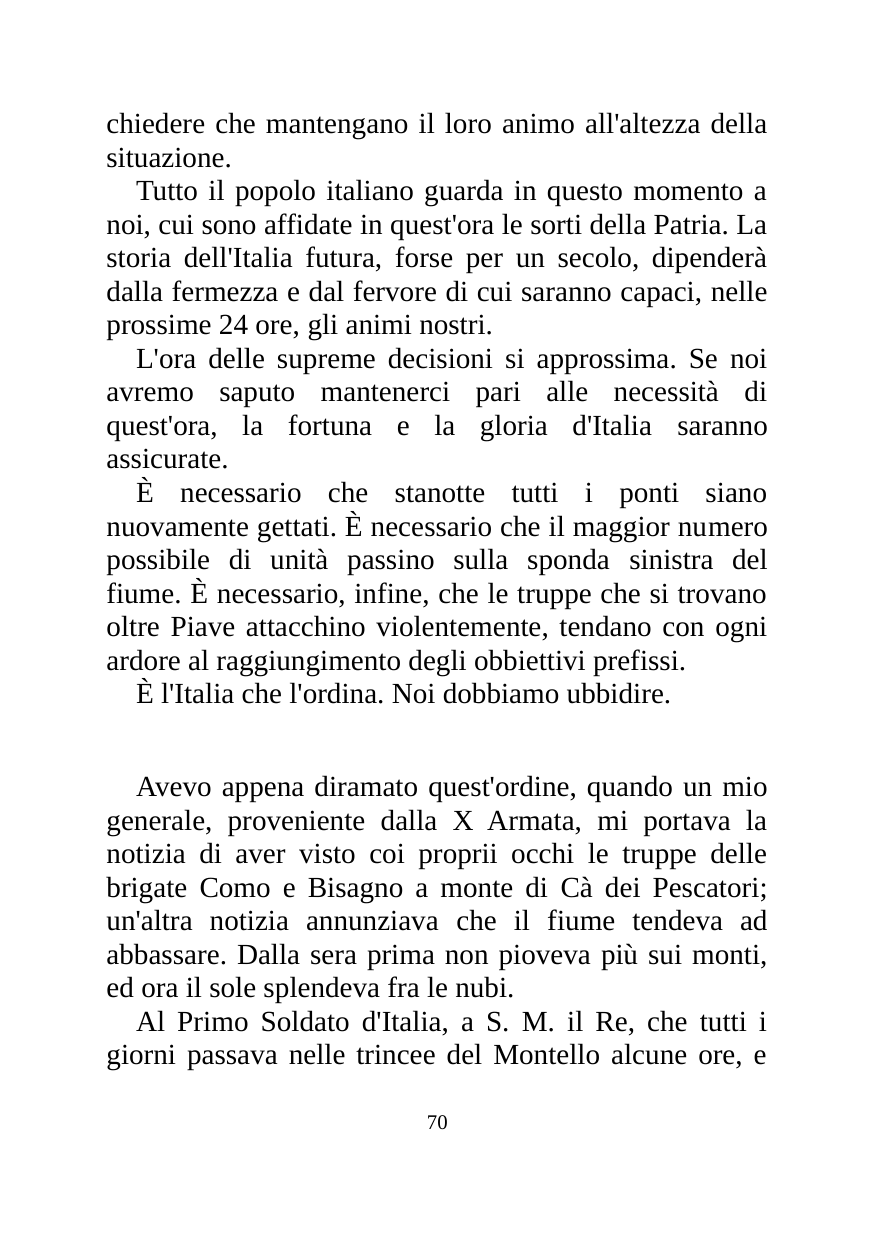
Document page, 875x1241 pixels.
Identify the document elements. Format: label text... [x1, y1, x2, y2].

text chiedere che mantengano il loro animo all'altezza della situazione. [106, 106, 768, 173]
text L'ora delle supreme decisioni si approssima. Se noi avremo saputo mantenerci pari alle necessità di quest'ora, la fortuna e la gloria d'Italia saranno assicurate. [106, 341, 768, 475]
text Avevo appena diramato quest'ordine, quando un mio generale, proveniente dalla X Armata, mi portava la notizia di aver visto coi proprii occhi le truppe delle brigate Como e Bisagno a monte di Cà dei Pescatori; un'altra notizia annunziava che il fiume tendeva ad abbassare. Dalla sera prima non pioveva più sui monti, ed ora il sole splendeva fra le nubi. [106, 769, 768, 1004]
text Al Primo Soldato d'Italia, a S. M. il Re, che tutti i giorni passava nelle trincee del Montello alcune ore, e [106, 1004, 768, 1071]
text È necessario che stanotte tutti i ponti siano nuovamente gettati. È necessario che il maggior numero possibile di unità passino sulla sponda sinistra del fiume. È necessario, infine, che le truppe che si trovano oltre Piave attacchino violentemente, tendano con ogni ardore al raggiungimento degli obbiettivi prefissi. [106, 475, 768, 676]
text Tutto il popolo italiano guarda in questo momento a noi, cui sono affidate in quest'ora le sorti della Patria. La storia dell'Italia futura, forse per un secolo, dipenderà dalla fermezza e dal fervore di cui saranno capaci, nelle prossime 24 ore, gli animi nostri. [106, 173, 768, 341]
text È l'Italia che l'ordina. Noi dobbiamo ubbidire. [106, 676, 768, 710]
